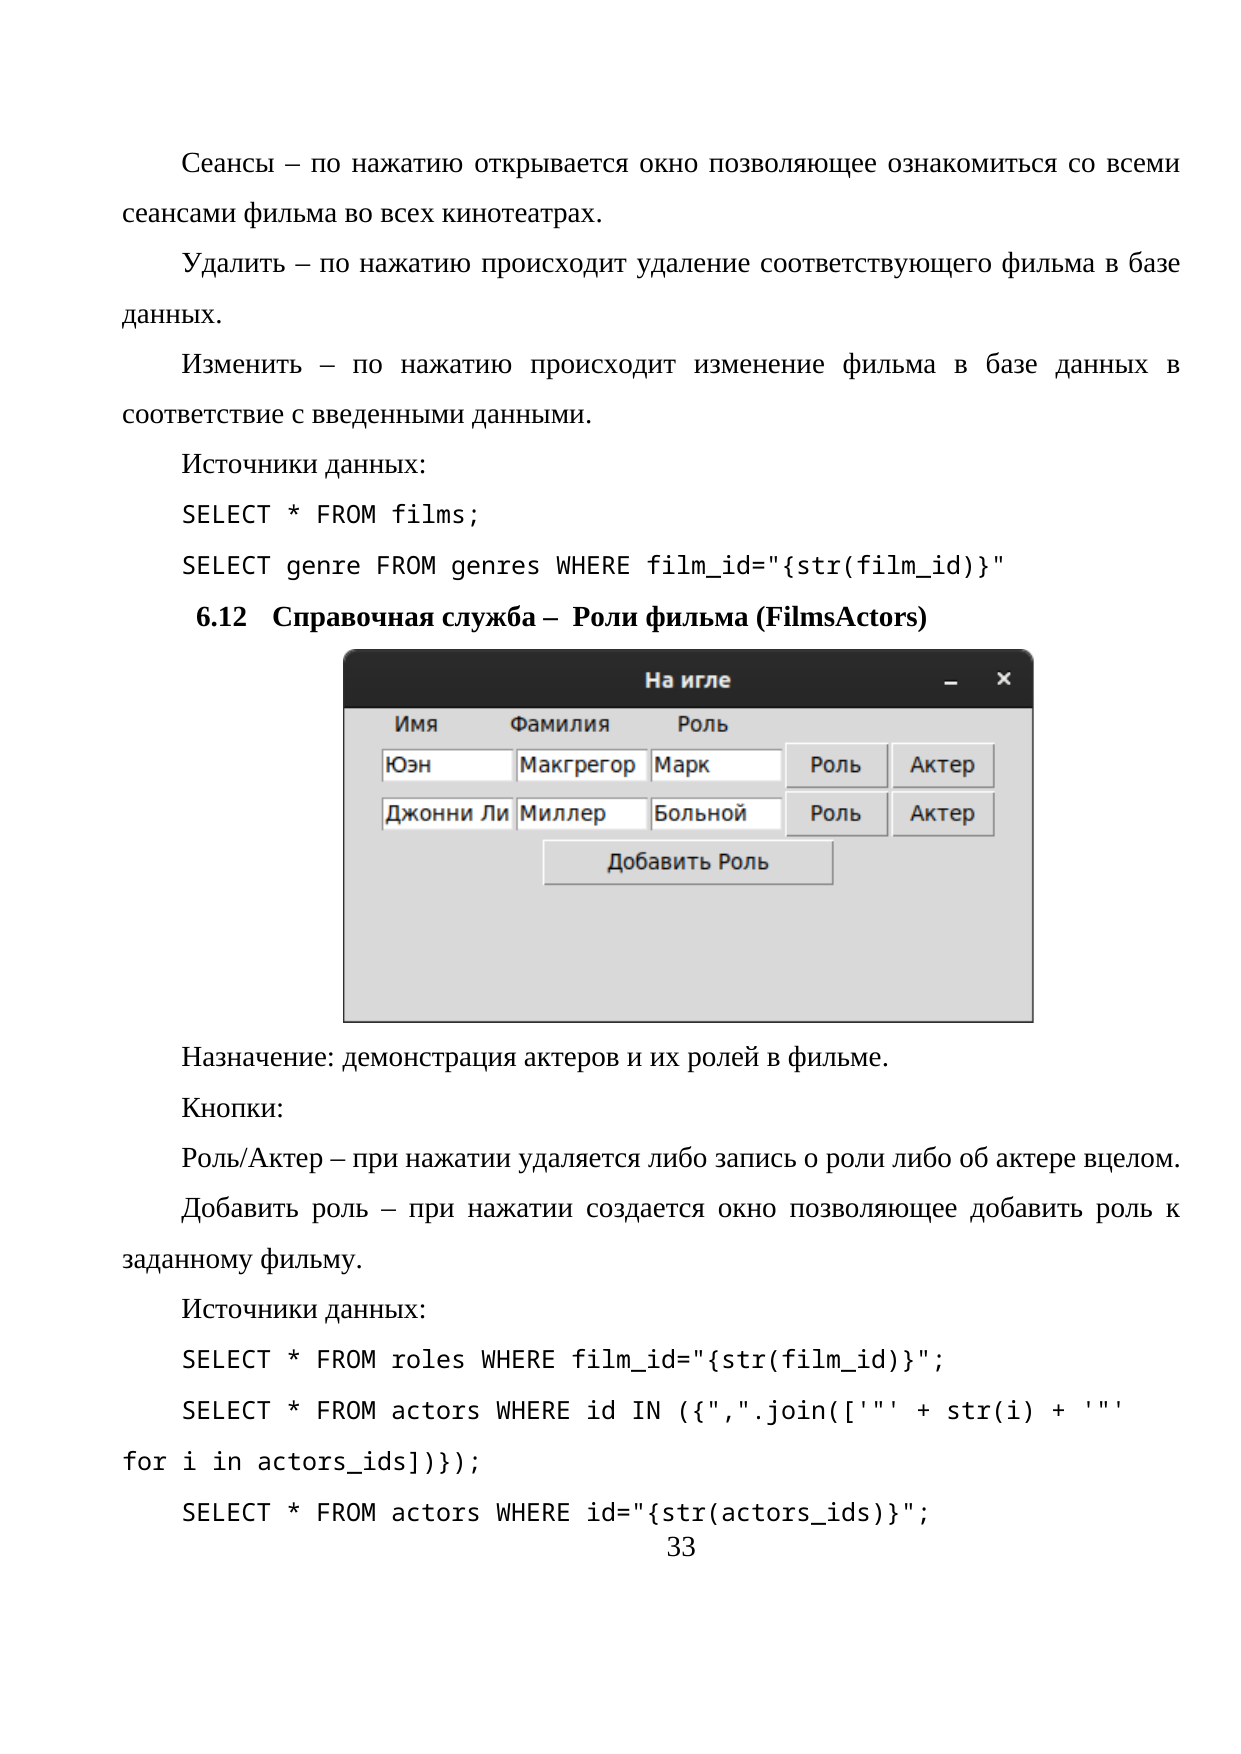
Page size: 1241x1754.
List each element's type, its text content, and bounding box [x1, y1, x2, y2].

text Назначение: демонстрация актеров и их ролей в фильме. [122, 1039, 1181, 1073]
subtitle Справочная служба – Роли фильма (FilmsActors) [196, 599, 1181, 633]
text Роль/Актер – при нажатии удаляется либо запись о роли либо об актере вцелом. [122, 1140, 1181, 1174]
text Источники данных: [122, 1291, 1181, 1325]
text SELECT genre FROM genres WHERE film_id="{str(film_id)}" [122, 548, 1181, 582]
text SELECT * FROM actors WHERE id="{str(actors_ids)}"; [122, 1494, 1181, 1529]
text Источники данных: [122, 447, 1181, 480]
text Удалить – по нажатию происходит удаление соответствующего фильма в базе данных. [122, 245, 1181, 329]
text Кнопки: [122, 1090, 1181, 1123]
text Сеансы – по нажатию открывается окно позволяющее ознакомиться со всеми сеансами фильма во всех кинотеатрах. [122, 145, 1181, 229]
picture [343, 649, 1034, 1023]
text SELECT * FROM roles WHERE film_id="{str(film_id)}"; [122, 1341, 1181, 1376]
text Добавить роль – при нажатии создается окно позволяющее добавить роль к заданному фильму. [122, 1191, 1181, 1274]
text SELECT * FROM films; [122, 497, 1181, 531]
text SELECT * FROM actors WHERE id IN ({",".join(['"' + str(i) + '"' for i in actors_ids])}); [122, 1392, 1181, 1478]
text Изменить – по нажатию происходит изменение фильма в базе данных в соответствие с введенными данными. [122, 346, 1181, 430]
